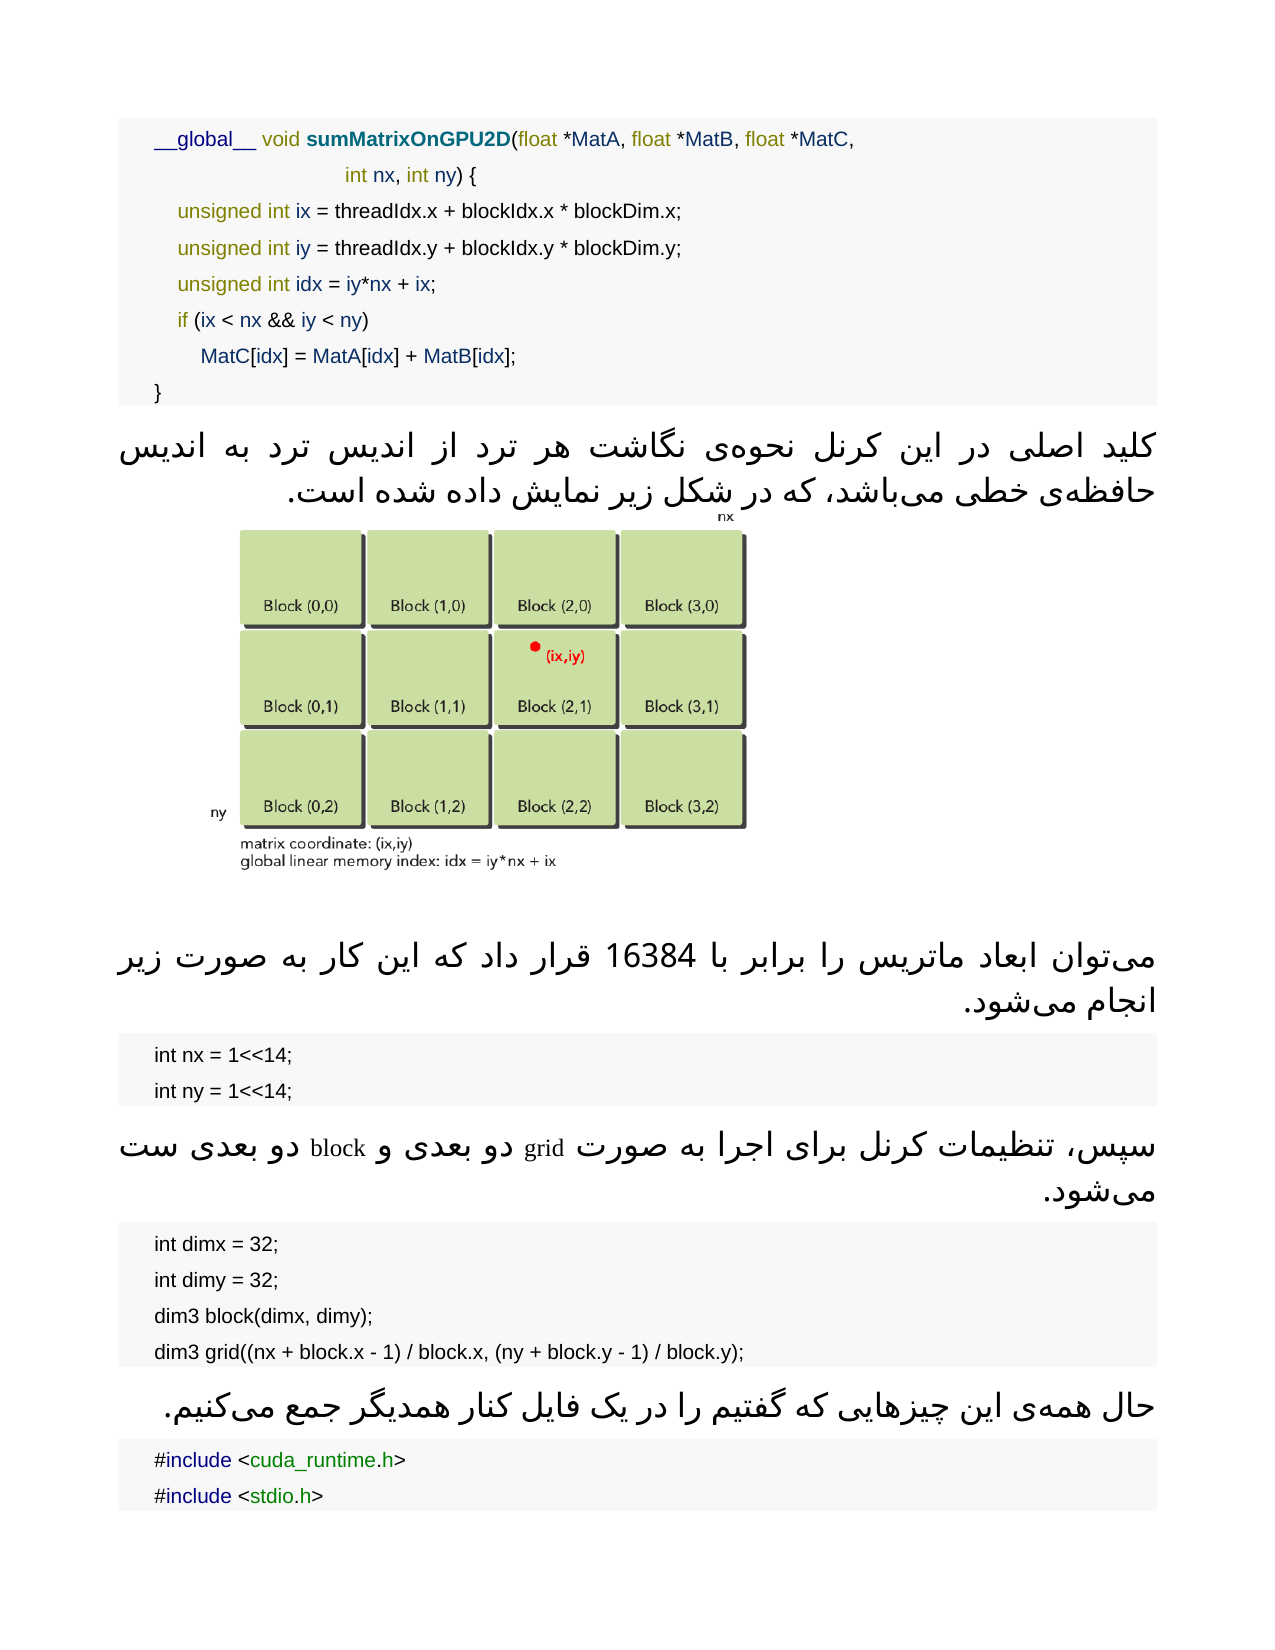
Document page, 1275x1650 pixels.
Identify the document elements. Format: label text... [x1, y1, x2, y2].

picture [118, 511, 1157, 872]
text int nx = 1<<14; [118, 1033, 1157, 1069]
text کلید اصلی در این کرنل نحوه‌ی نگاشت هر ترد از اندیس ترد به اندیس حافظه‌ی خطی می‌باشد، که در شکل زیر نمایش داده شده است. [118, 421, 1157, 511]
text #include <cuda_runtime.h> [118, 1439, 1157, 1475]
text unsigned int idx = iy*nx + ix; [118, 262, 1157, 298]
text unsigned int ix = threadIdx.x + blockIdx.x * blockDim.x; [118, 190, 1157, 226]
text int nx, int ny) { [118, 154, 1157, 190]
text if (ix < nx && iy < ny) [118, 298, 1157, 334]
text int dimx = 32; [118, 1222, 1157, 1258]
text int ny = 1<<14; [118, 1069, 1157, 1106]
text حال همه‌ی این چیزهایی که گفتیم را در یک فایل کنار همدیگر جمع می‌کنیم. [118, 1382, 1157, 1427]
text int dimy = 32; [118, 1258, 1157, 1294]
text dim3 grid((nx + block.x - 1) / block.x, (ny + block.y - 1) / block.y); [118, 1331, 1157, 1367]
text dim3 block(dimx, dimy); [118, 1294, 1157, 1331]
text سپس، تنظیمات کرنل برای اجرا به صورت grid دو بعدی و block دو بعدی ست می‌شود. [118, 1121, 1157, 1211]
text __global__ void sumMatrixOnGPU2D(float *MatA, float *MatB, float *MatC, [118, 118, 1157, 154]
text MatC[idx] = MatA[idx] + MatB[idx]; [118, 334, 1157, 370]
text می‌توان ابعاد ماتریس را برابر با 16384 قرار داد که این کار به صورت زیر انجام می‌شود. [118, 931, 1157, 1021]
text } [118, 370, 1157, 406]
text unsigned int iy = threadIdx.y + blockIdx.y * blockDim.y; [118, 226, 1157, 262]
text #include <stdio.h> [118, 1475, 1157, 1511]
